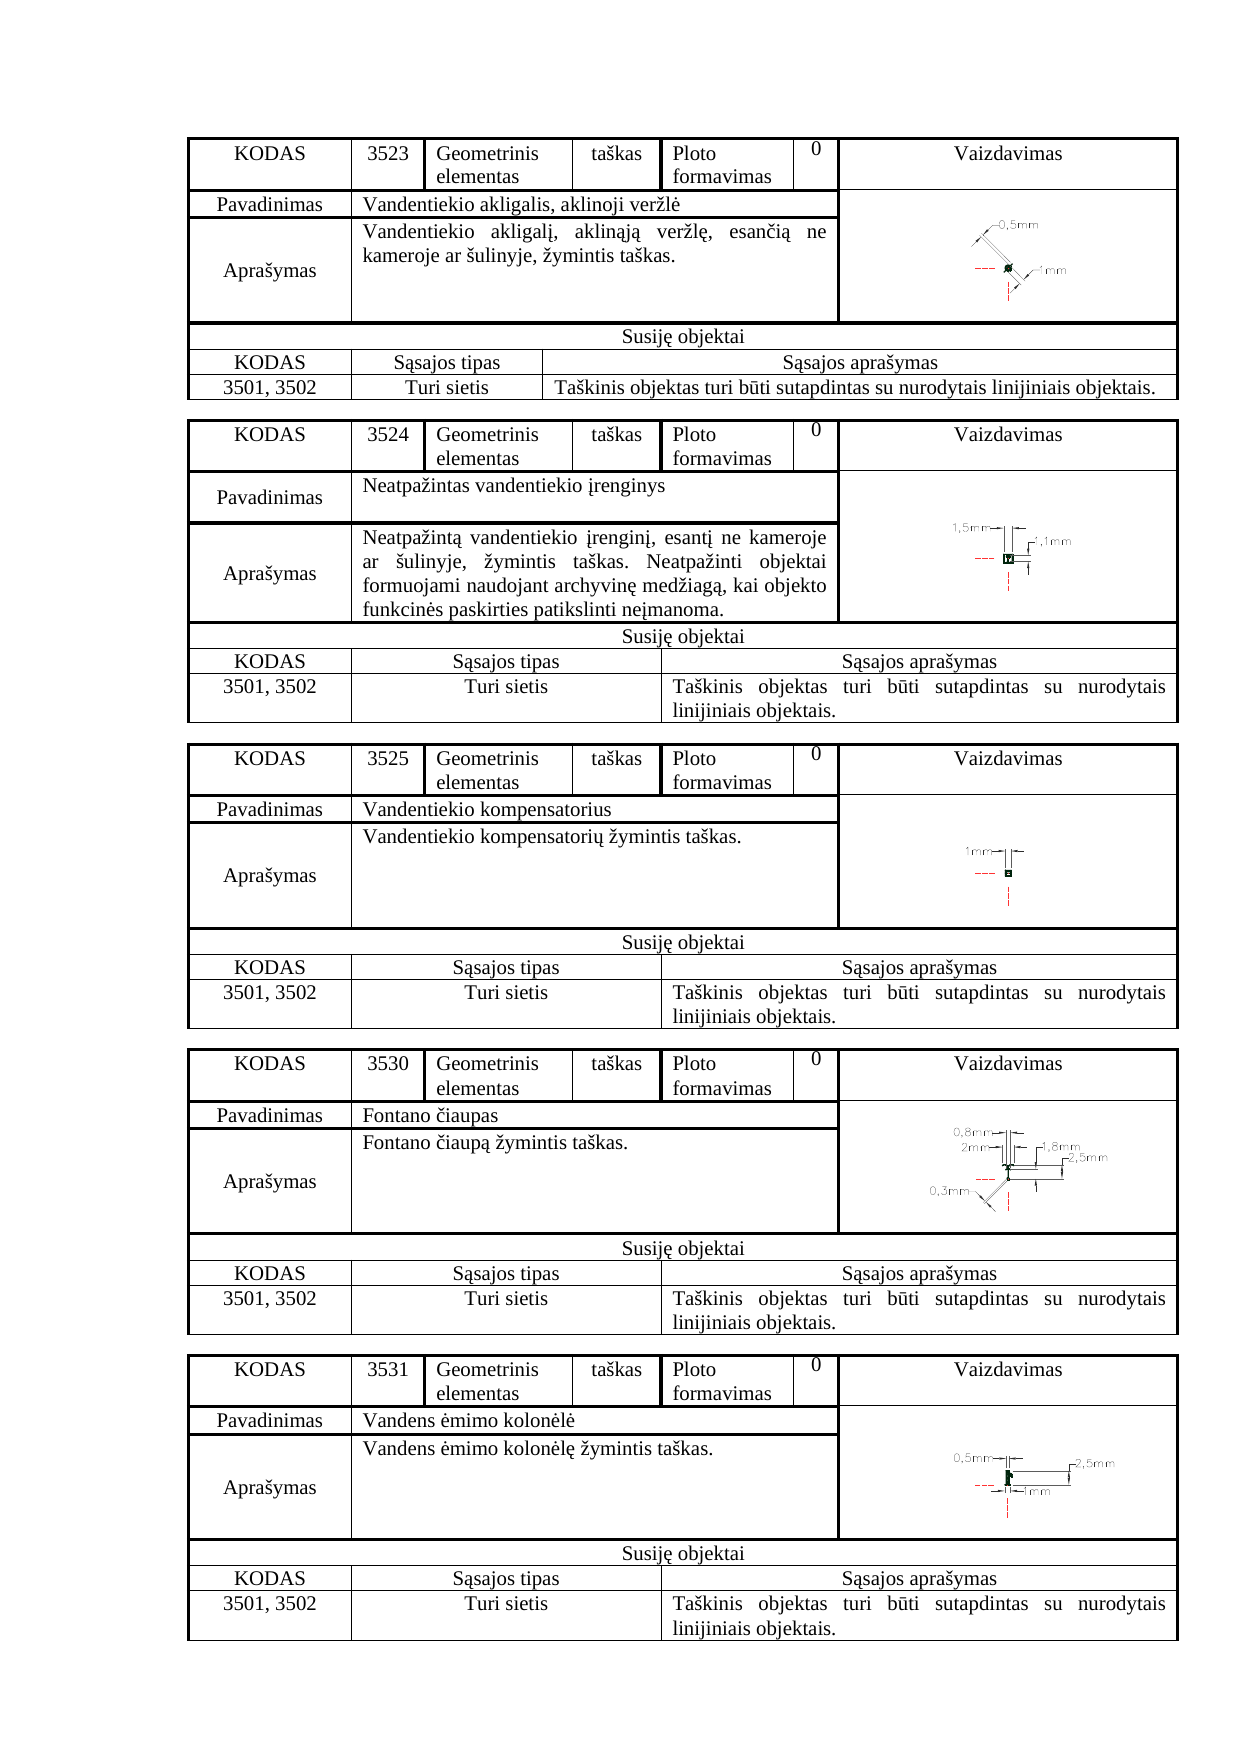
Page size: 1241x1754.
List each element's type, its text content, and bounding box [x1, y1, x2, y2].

table_cell Aprašymas [190, 525, 351, 621]
table_header Geometrinis elementas [426, 1051, 572, 1099]
table_header 3523 [352, 140, 423, 188]
table_cell [840, 1406, 1176, 1538]
table_cell Sąsajos aprašymas [543, 350, 1176, 374]
table_cell KODAS [190, 955, 351, 979]
table_header Ploto formavimas [663, 422, 793, 470]
table_cell Neatpažintas vandentiekio įrenginys [352, 473, 837, 521]
table_cell Pavadinimas [190, 1408, 351, 1432]
table_cell [840, 1101, 1176, 1232]
table_cell KODAS [190, 649, 351, 673]
table_cell 3501, 3502 [190, 980, 351, 1028]
table_header Geometrinis elementas [426, 746, 572, 794]
table_cell Sąsajos aprašymas [662, 649, 1176, 673]
table_cell Susiję objektai [190, 930, 1176, 954]
table_cell Fontano čiaupas [352, 1103, 837, 1127]
table_cell Susiję objektai [190, 1541, 1176, 1565]
table_cell KODAS [190, 1261, 351, 1284]
table_header Ploto formavimas [663, 746, 793, 794]
table_header taškas [573, 140, 659, 188]
table_cell Vandens ėmimo kolonėlė [352, 1408, 837, 1432]
table_cell Pavadinimas [190, 797, 351, 821]
table_cell KODAS [190, 350, 351, 374]
table_cell Taškinis objektas turi būti sutapdintas su nurodytais linijiniais objektais. [543, 375, 1176, 399]
table_header taškas [573, 1357, 659, 1405]
table_cell Turi sietis [352, 375, 542, 399]
table_header Ploto formavimas [663, 1051, 793, 1099]
table_header Geometrinis elementas [426, 1357, 572, 1405]
table_cell Susiję objektai [190, 325, 1176, 348]
table_header Vaizdavimas [840, 422, 1176, 470]
table_cell Turi sietis [352, 674, 661, 722]
table_header Geometrinis elementas [426, 140, 572, 188]
table_header 3530 [352, 1051, 423, 1099]
table_cell Sąsajos aprašymas [662, 1261, 1176, 1284]
table_header Ploto formavimas [663, 1357, 793, 1405]
table_cell Taškinis objektas turi būti sutapdintas su nurodytais linijiniais objektais. [662, 674, 1176, 722]
table_header KODAS [190, 1357, 351, 1405]
table_header taškas [573, 1051, 659, 1099]
table_cell Turi sietis [352, 1286, 661, 1334]
table_header Vaizdavimas [840, 1051, 1176, 1099]
table_cell Neatpažintą vandentiekio įrenginį, esantį ne kameroje ar šulinyje, žymintis taškas. Neatpažinti objektai formuojami naudojant archyvinę medžiagą, kai objekto funkcinės paskirties patikslinti neįmanoma. [352, 525, 837, 621]
table_cell Susiję objektai [190, 1235, 1176, 1259]
table_header  [794, 140, 837, 188]
table_header 3525 [352, 746, 423, 794]
table_header Vaizdavimas [840, 746, 1176, 794]
table_cell Pavadinimas [190, 473, 351, 521]
table_cell Pavadinimas [190, 192, 351, 216]
table_cell Vandentiekio akligalį, aklinąją veržlę, esančią ne kameroje ar šulinyje, žymintis taškas. [352, 219, 837, 321]
table_header KODAS [190, 422, 351, 470]
table_header Vaizdavimas [840, 140, 1176, 188]
table_cell Taškinis objektas turi būti sutapdintas su nurodytais linijiniais objektais. [662, 1591, 1176, 1639]
table_cell [840, 795, 1176, 927]
table_cell Turi sietis [352, 1591, 661, 1639]
table_cell Sąsajos tipas [352, 350, 542, 374]
table_cell Vandentiekio kompensatorius [352, 797, 837, 821]
table_header 3531 [352, 1357, 423, 1405]
table_cell Susiję objektai [190, 624, 1176, 648]
table_cell Sąsajos aprašymas [662, 955, 1176, 979]
table_cell 3501, 3502 [190, 1591, 351, 1639]
table_cell Fontano čiaupą žymintis taškas. [352, 1130, 837, 1232]
table_cell Vandens ėmimo kolonėlę žymintis taškas. [352, 1436, 837, 1538]
table_cell Sąsajos tipas [352, 1566, 661, 1590]
table_cell Aprašymas [190, 1130, 351, 1232]
table_cell Aprašymas [190, 219, 351, 321]
table_cell Aprašymas [190, 1436, 351, 1538]
table_header KODAS [190, 140, 351, 188]
table_cell Aprašymas [190, 824, 351, 927]
table_cell Vandentiekio kompensatorių žymintis taškas. [352, 824, 837, 927]
table_cell Pavadinimas [190, 1103, 351, 1127]
table_cell Vandentiekio akligalis, aklinoji veržlė [352, 192, 837, 216]
table_cell Sąsajos tipas [352, 649, 661, 673]
table_cell Taškinis objektas turi būti sutapdintas su nurodytais linijiniais objektais. [662, 980, 1176, 1028]
table_header Ploto formavimas [663, 140, 793, 188]
table_header  [794, 1051, 837, 1099]
table_cell 3501, 3502 [190, 1286, 351, 1334]
table_header Vaizdavimas [840, 1357, 1176, 1405]
table_cell [840, 471, 1176, 621]
table_header taškas [573, 746, 659, 794]
table_header Geometrinis elementas [426, 422, 572, 470]
table_cell [840, 190, 1176, 321]
table_header taškas [573, 422, 659, 470]
table_header  [794, 1357, 837, 1405]
table_cell Taškinis objektas turi būti sutapdintas su nurodytais linijiniais objektais. [662, 1286, 1176, 1334]
table_cell Turi sietis [352, 980, 661, 1028]
table_header 3524 [352, 422, 423, 470]
table_header KODAS [190, 746, 351, 794]
table_cell 3501, 3502 [190, 674, 351, 722]
table_header  [794, 422, 837, 470]
table_cell Sąsajos tipas [352, 1261, 661, 1284]
table_cell Sąsajos aprašymas [662, 1566, 1176, 1590]
table_cell Sąsajos tipas [352, 955, 661, 979]
table_header KODAS [190, 1051, 351, 1099]
table_cell 3501, 3502 [190, 375, 351, 399]
table_header  [794, 746, 837, 794]
table_cell KODAS [190, 1566, 351, 1590]
